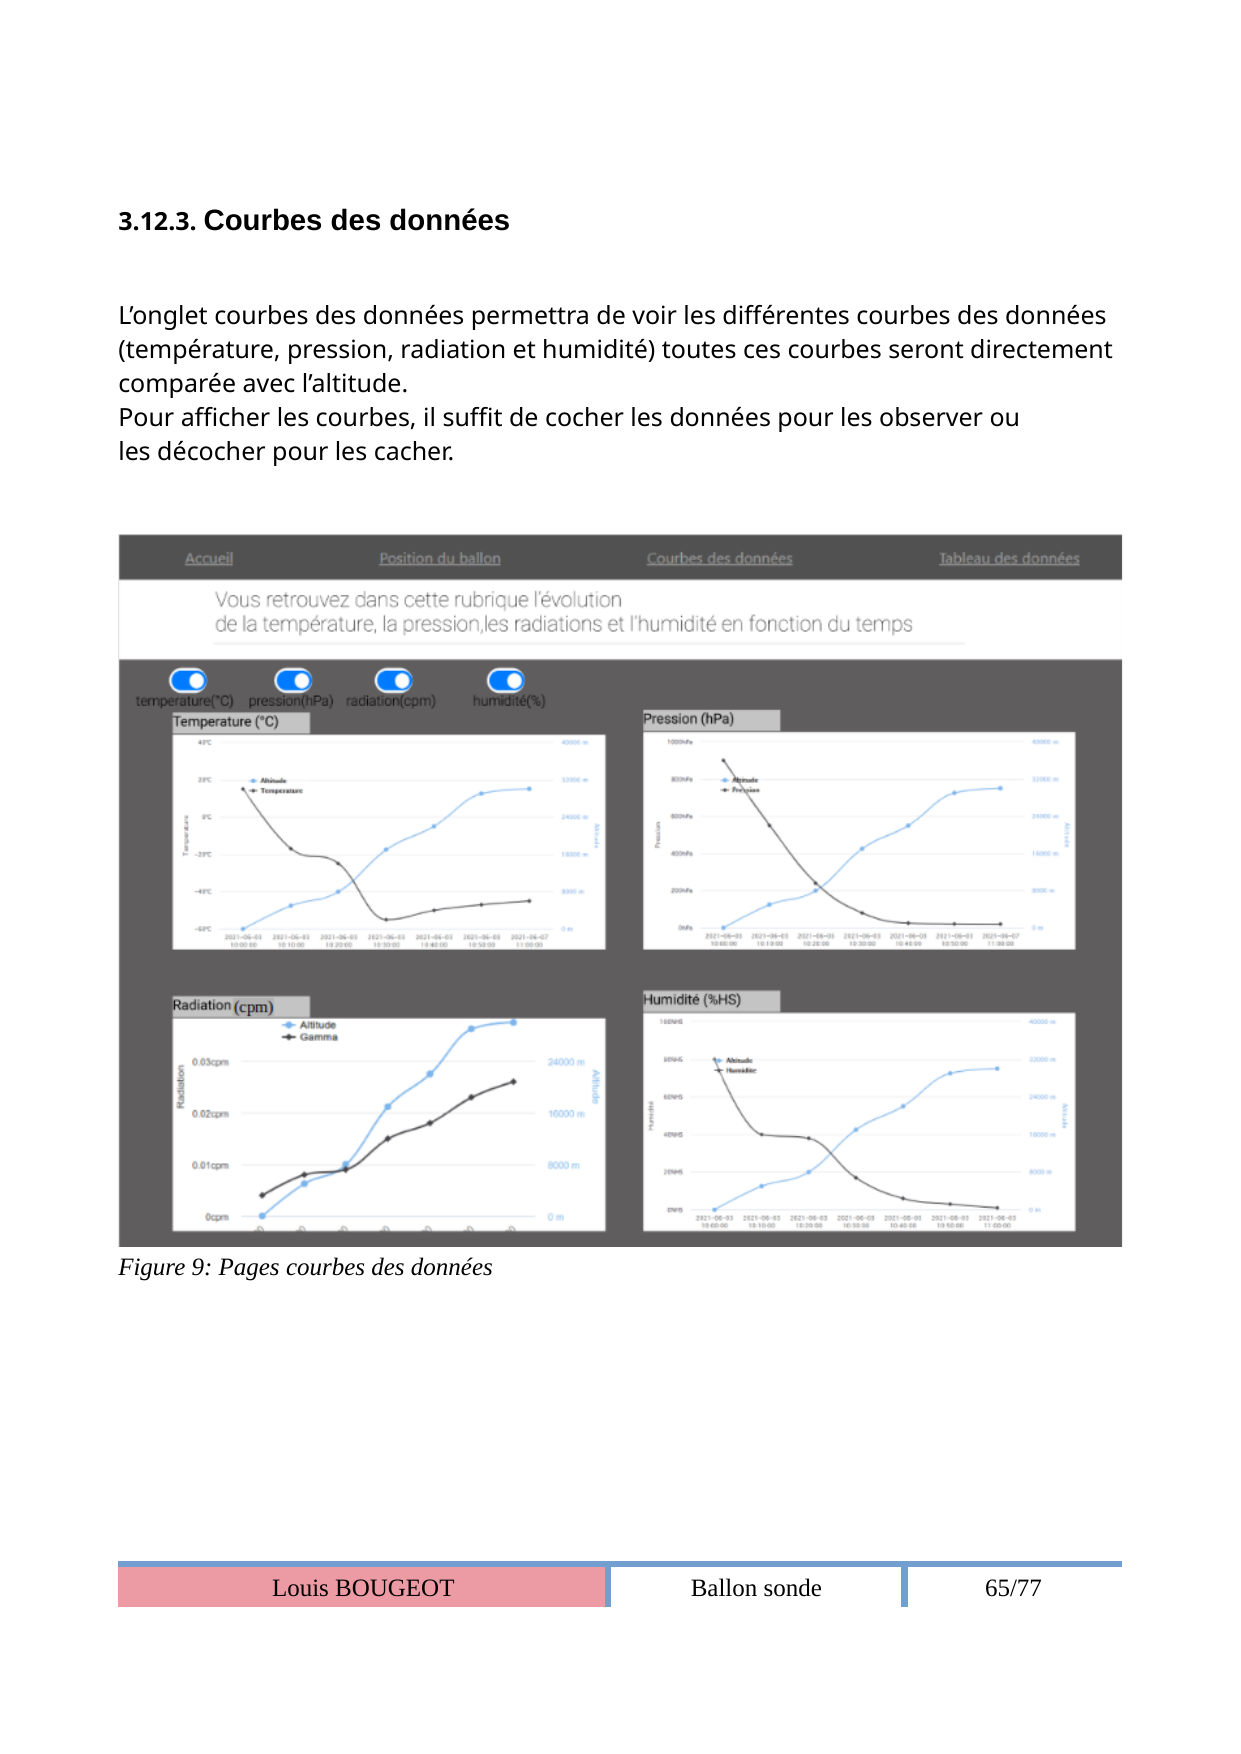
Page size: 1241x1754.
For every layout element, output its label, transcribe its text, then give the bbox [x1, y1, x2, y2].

subtitle Courbes des données [118, 203, 1122, 237]
picture [118, 534, 1123, 1247]
text L’onglet courbes des données permettra de voir les différentes courbes des données (température, pression, radiation et humidité) toutes ces courbes seront directement comparée avec l’altitude. [118, 298, 1122, 400]
text Pour afficher les courbes, il suffit de cocher les données pour les observer ou [118, 400, 1122, 434]
text les décocher pour les cacher. [118, 434, 1122, 468]
text Figure 9: Pages courbes des données [118, 1247, 1122, 1281]
